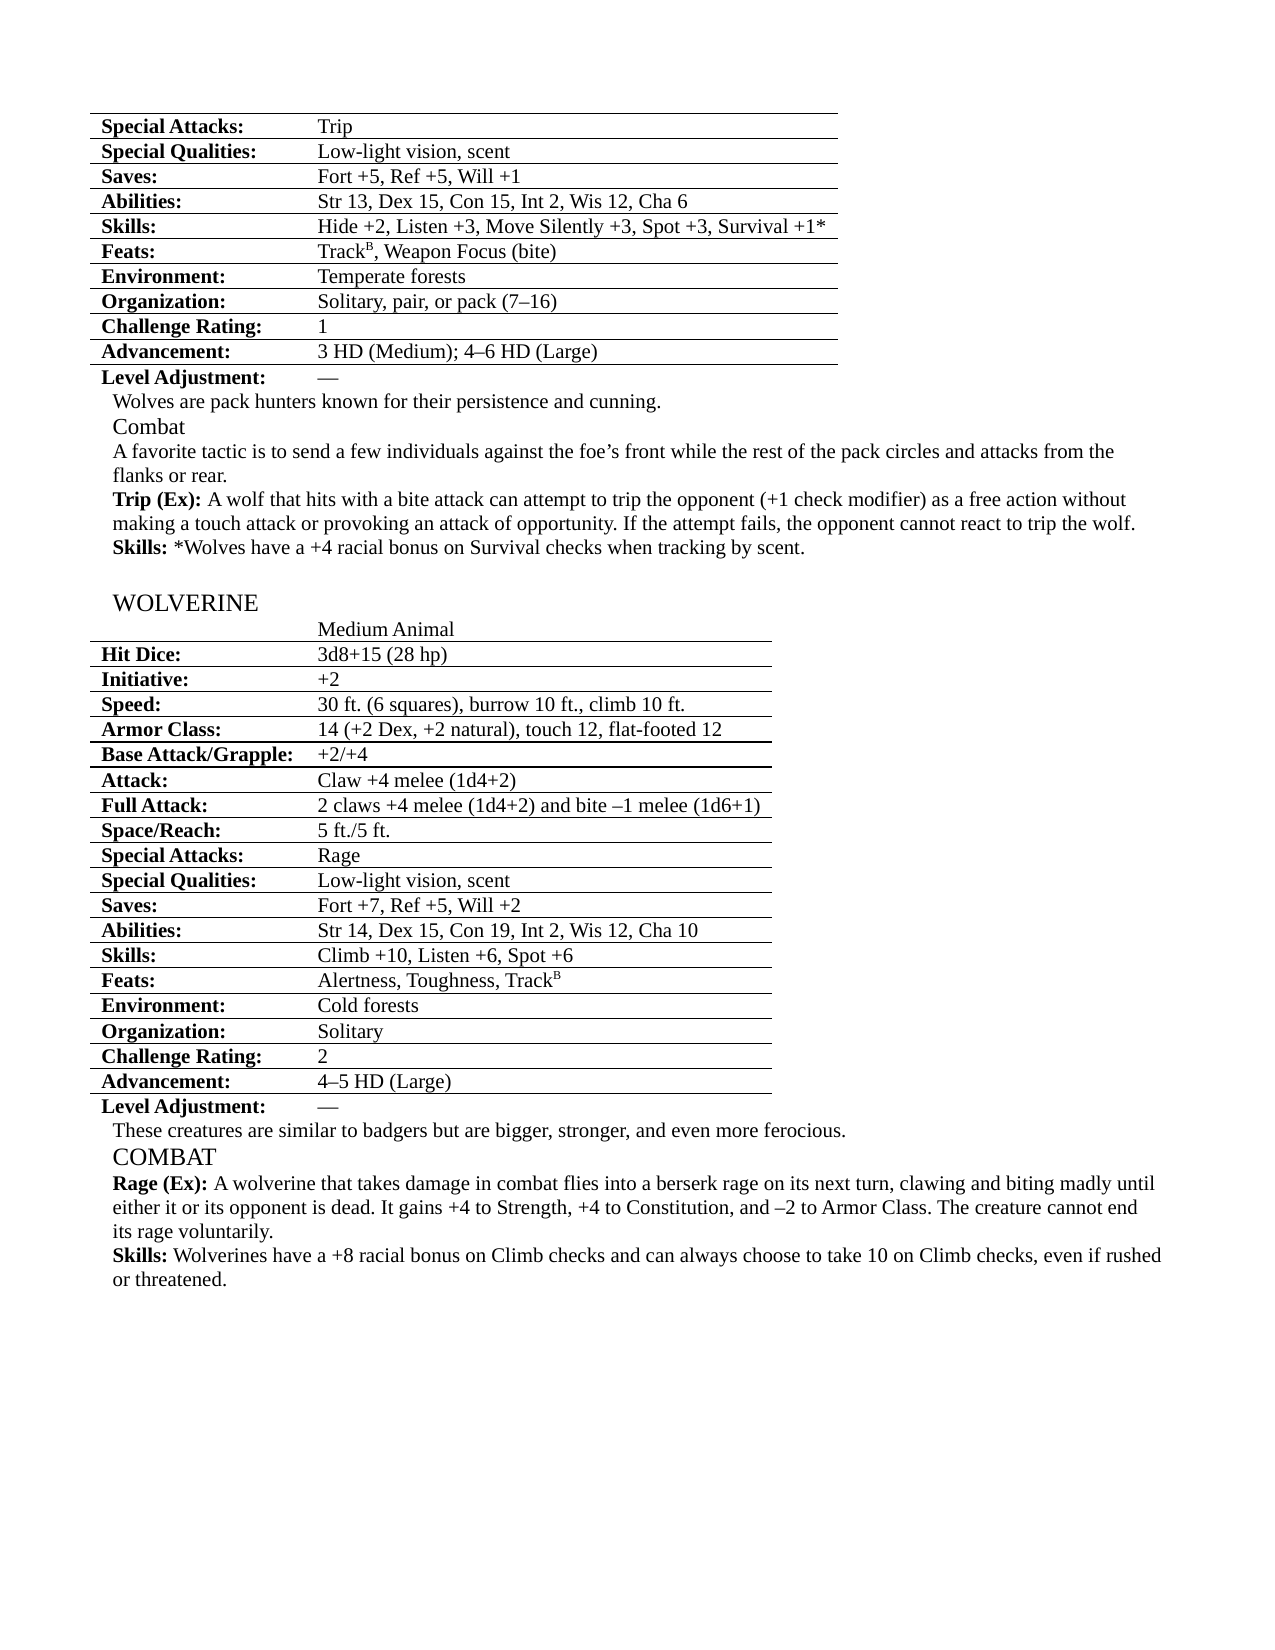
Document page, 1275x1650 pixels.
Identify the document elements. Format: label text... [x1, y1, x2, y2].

table_header Medium Animal [306, 617, 772, 641]
table_cell Fort +7, Ref +5, Will +2 [306, 893, 772, 917]
table_cell Alertness, Toughness, TrackB [306, 968, 772, 992]
table_cell Organization: [90, 289, 306, 313]
table_header [90, 617, 306, 641]
table_cell +2 [306, 667, 772, 691]
table_cell Special Attacks: [90, 843, 306, 867]
table_cell 30 ft. (6 squares), burrow 10 ft., climb 10 ft. [306, 692, 772, 716]
table_cell 14 (+2 Dex, +2 natural), touch 12, flat-footed 12 [306, 717, 772, 741]
table_cell Special Attacks: [90, 114, 306, 138]
table_cell Hit Dice: [90, 642, 306, 666]
text Combat [112, 413, 1162, 439]
table_cell Claw +4 melee (1d4+2) [306, 768, 772, 792]
table_cell 1 [306, 314, 838, 338]
table_cell Skills: [90, 214, 306, 238]
table_cell Level Adjustment: [90, 365, 306, 389]
table_cell — [306, 365, 838, 389]
table_cell Cold forests [306, 994, 772, 1017]
table_cell Trip [306, 114, 838, 138]
table_cell Low-light vision, scent [306, 868, 772, 892]
table_cell Low-light vision, scent [306, 139, 838, 163]
table_cell 5 ft./5 ft. [306, 818, 772, 842]
table_cell +2/+4 [306, 743, 772, 766]
text A favorite tactic is to send a few individuals against the foe’s front while the rest of the pack circles and attacks from the flanks or rear. [112, 439, 1162, 487]
table_cell Challenge Rating: [90, 314, 306, 338]
table_cell Saves: [90, 893, 306, 917]
table_cell 2 [306, 1044, 772, 1068]
table_cell Hide +2, Listen +3, Move Silently +3, Spot +3, Survival +1* [306, 214, 838, 238]
table_cell Full Attack: [90, 793, 306, 817]
table_cell Solitary, pair, or pack (7–16) [306, 289, 838, 313]
table_cell Skills: [90, 943, 306, 967]
table_cell 4–5 HD (Large) [306, 1069, 772, 1093]
table_cell Feats: [90, 239, 306, 263]
table_cell Feats: [90, 968, 306, 992]
table_cell Level Adjustment: [90, 1094, 306, 1118]
text COMBAT [112, 1142, 1162, 1171]
table_cell Temperate forests [306, 264, 838, 288]
table_cell Special Qualities: [90, 139, 306, 163]
table_cell Environment: [90, 264, 306, 288]
table_cell 3 HD (Medium); 4–6 HD (Large) [306, 340, 838, 363]
text Skills: Wolverines have a +8 racial bonus on Climb checks and can always choose to take 10 on Climb checks, even if rushed or threatened. [112, 1243, 1162, 1291]
table_cell Challenge Rating: [90, 1044, 306, 1068]
table_cell Armor Class: [90, 717, 306, 741]
text Skills: *Wolves have a +4 racial bonus on Survival checks when tracking by scent. [112, 535, 1162, 559]
table_cell Initiative: [90, 667, 306, 691]
table_cell Environment: [90, 994, 306, 1017]
table_cell Saves: [90, 164, 306, 188]
text Wolves are pack hunters known for their persistence and cunning. [112, 389, 1162, 413]
table_cell Fort +5, Ref +5, Will +1 [306, 164, 838, 188]
table_cell 3d8+15 (28 hp) [306, 642, 772, 666]
table_cell — [306, 1094, 772, 1118]
table_cell Rage [306, 843, 772, 867]
table_cell Space/Reach: [90, 818, 306, 842]
table_cell Attack: [90, 768, 306, 792]
text Rage (Ex): A wolverine that takes damage in combat flies into a berserk rage on its next turn, clawing and biting madly until either it or its opponent is dead. It gains +4 to Strength, +4 to Constitution, and –2 to Armor Class. The creature cannot end its rage voluntarily. [112, 1171, 1162, 1243]
table_cell Str 14, Dex 15, Con 19, Int 2, Wis 12, Cha 10 [306, 918, 772, 942]
table_cell Solitary [306, 1019, 772, 1043]
table_cell Advancement: [90, 340, 306, 363]
table_cell Str 13, Dex 15, Con 15, Int 2, Wis 12, Cha 6 [306, 189, 838, 213]
text These creatures are similar to badgers but are bigger, stronger, and even more ferocious. [112, 1118, 1162, 1142]
table_cell Abilities: [90, 918, 306, 942]
table_cell Abilities: [90, 189, 306, 213]
table_cell 2 claws +4 melee (1d4+2) and bite –1 melee (1d6+1) [306, 793, 772, 817]
text WOLVERINE [112, 588, 1162, 617]
table_cell Special Qualities: [90, 868, 306, 892]
table_cell Base Attack/Grapple: [90, 743, 306, 766]
table_cell Advancement: [90, 1069, 306, 1093]
text Trip (Ex): A wolf that hits with a bite attack can attempt to trip the opponent (+1 check modifier) as a free action without making a touch attack or provoking an attack of opportunity. If the attempt fails, the opponent cannot react to trip the wolf. [112, 487, 1162, 535]
table_cell Speed: [90, 692, 306, 716]
table_cell TrackB, Weapon Focus (bite) [306, 239, 838, 263]
table_cell Climb +10, Listen +6, Spot +6 [306, 943, 772, 967]
table_cell Organization: [90, 1019, 306, 1043]
